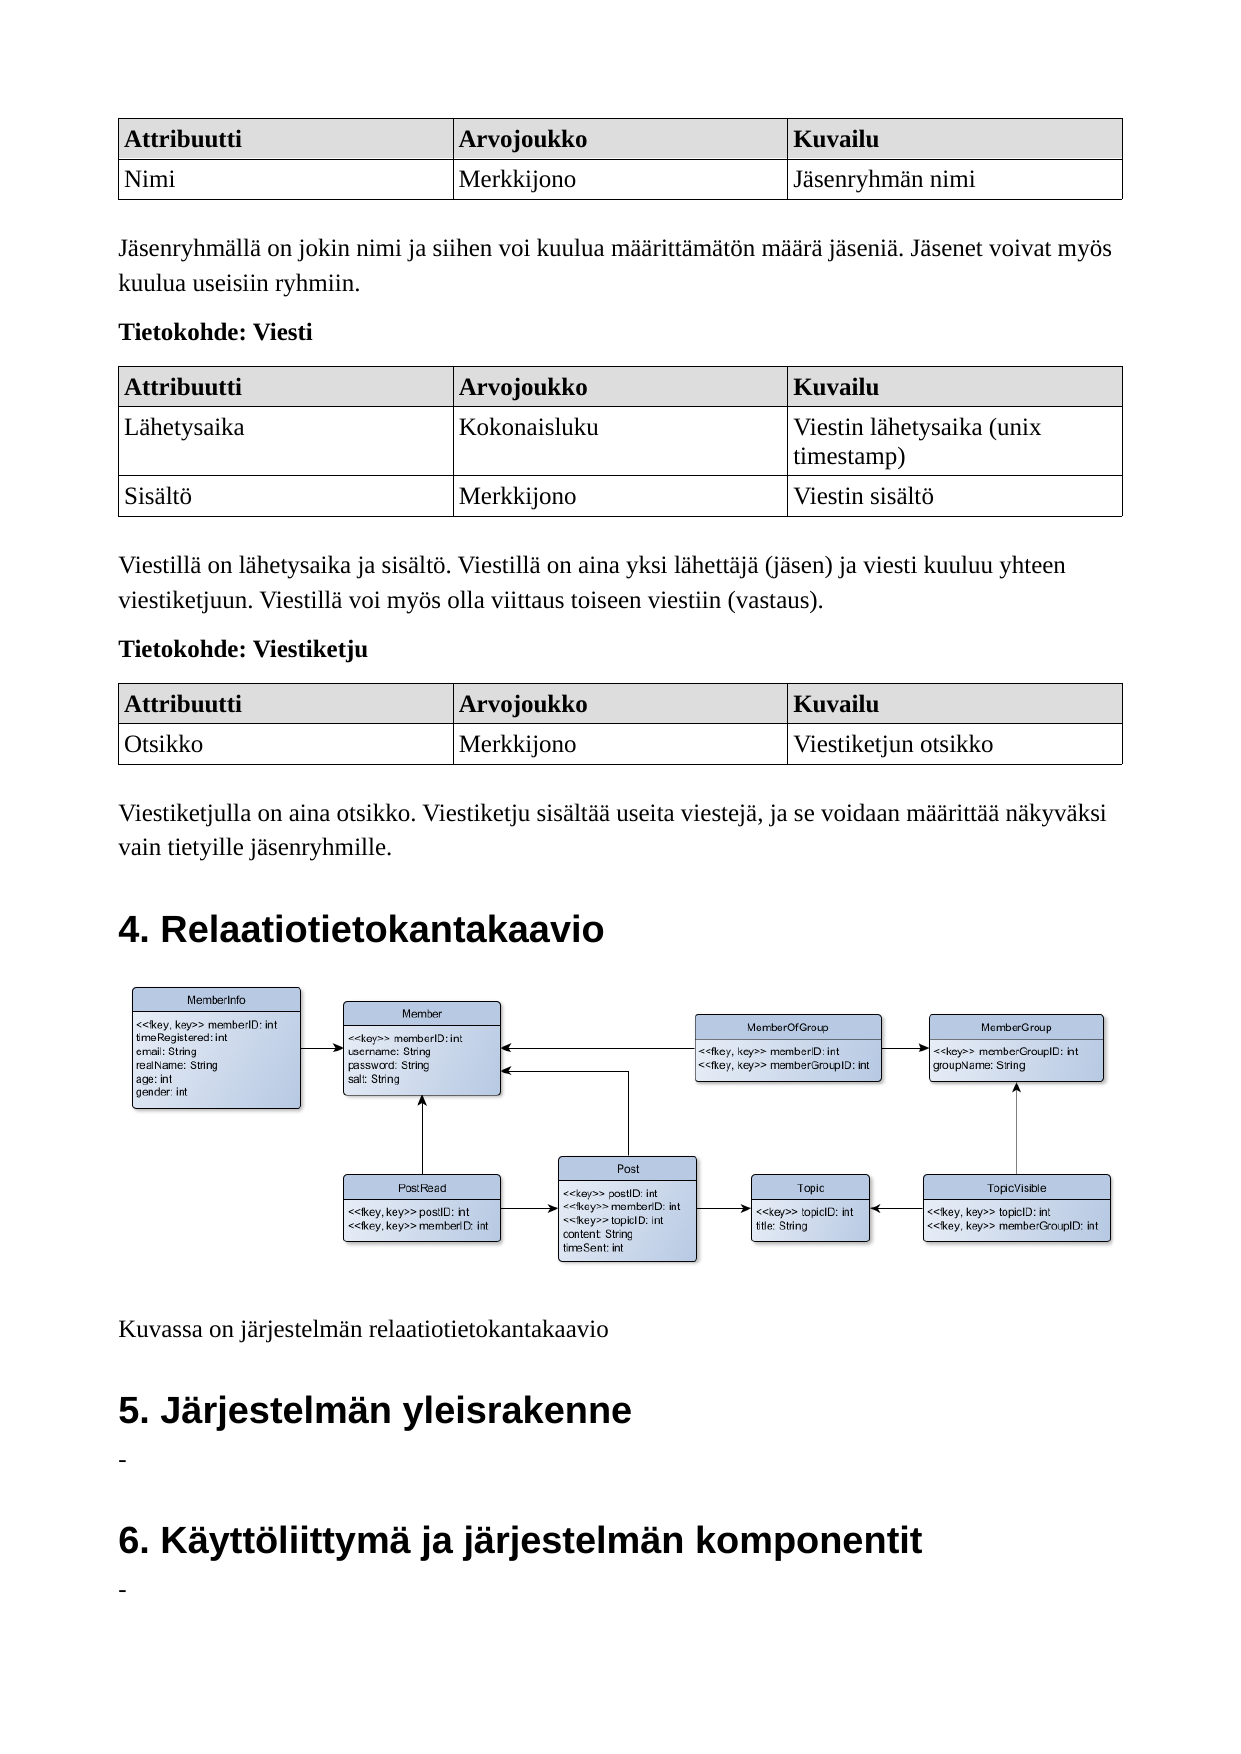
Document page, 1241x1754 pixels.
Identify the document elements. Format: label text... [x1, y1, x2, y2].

subtitle 6. Käyttöliittymä ja järjestelmän komponentit [118, 1518, 1122, 1562]
table_header Kuvailu [788, 684, 1122, 723]
text Tietokohde: Viestiketju [118, 634, 1122, 662]
table_cell Nimi [119, 160, 453, 199]
table_cell Viestiketjun otsikko [788, 724, 1122, 763]
table_cell Viestin sisältö [788, 476, 1122, 516]
table_cell Viestin lähetysaika (unix timestamp) [788, 407, 1122, 475]
table_header Attribuutti [119, 367, 453, 406]
text - [118, 1574, 1122, 1603]
text - [118, 1444, 1122, 1473]
subtitle 4. Relaatiotietokantakaavio [118, 907, 1122, 950]
table_cell Merkkijono [454, 724, 787, 763]
table_cell Merkkijono [454, 160, 787, 199]
table_cell Kokonaisluku [454, 407, 787, 475]
text [118, 963, 1122, 974]
table_cell Otsikko [119, 724, 453, 763]
table_cell Sisältö [119, 476, 453, 516]
table_cell Merkkijono [454, 476, 787, 516]
text Viestillä on lähetysaika ja sisältö. Viestillä on aina yksi lähettäjä (jäsen) ja viesti kuuluu yhteen viestiketjuun. Viestillä voi myös olla viittaus toiseen viestiin (vastaus). [118, 517, 1122, 613]
table_header Attribuutti [119, 119, 453, 158]
table_header Kuvailu [788, 119, 1122, 158]
table_cell Jäsenryhmän nimi [788, 160, 1122, 199]
picture [118, 974, 1123, 1274]
table_header Attribuutti [119, 684, 453, 723]
table_header Arvojoukko [454, 684, 787, 723]
subtitle 5. Järjestelmän yleisrakenne [118, 1388, 1122, 1432]
text Tietokohde: Viesti [118, 317, 1122, 346]
text Kuvassa on järjestelmän relaatiotietokantakaavio [118, 1274, 1122, 1343]
table_header Kuvailu [788, 367, 1122, 406]
text Viestiketjulla on aina otsikko. Viestiketju sisältää useita viestejä, ja se voidaan määrittää näkyväksi vain tietyille jäsenryhmille. [118, 765, 1122, 861]
text Jäsenryhmällä on jokin nimi ja siihen voi kuulua määrittämätön määrä jäseniä. Jäsenet voivat myös kuulua useisiin ryhmiin. [118, 200, 1122, 297]
table_cell Lähetysaika [119, 407, 453, 475]
table_header Arvojoukko [454, 367, 787, 406]
table_header Arvojoukko [454, 119, 787, 158]
